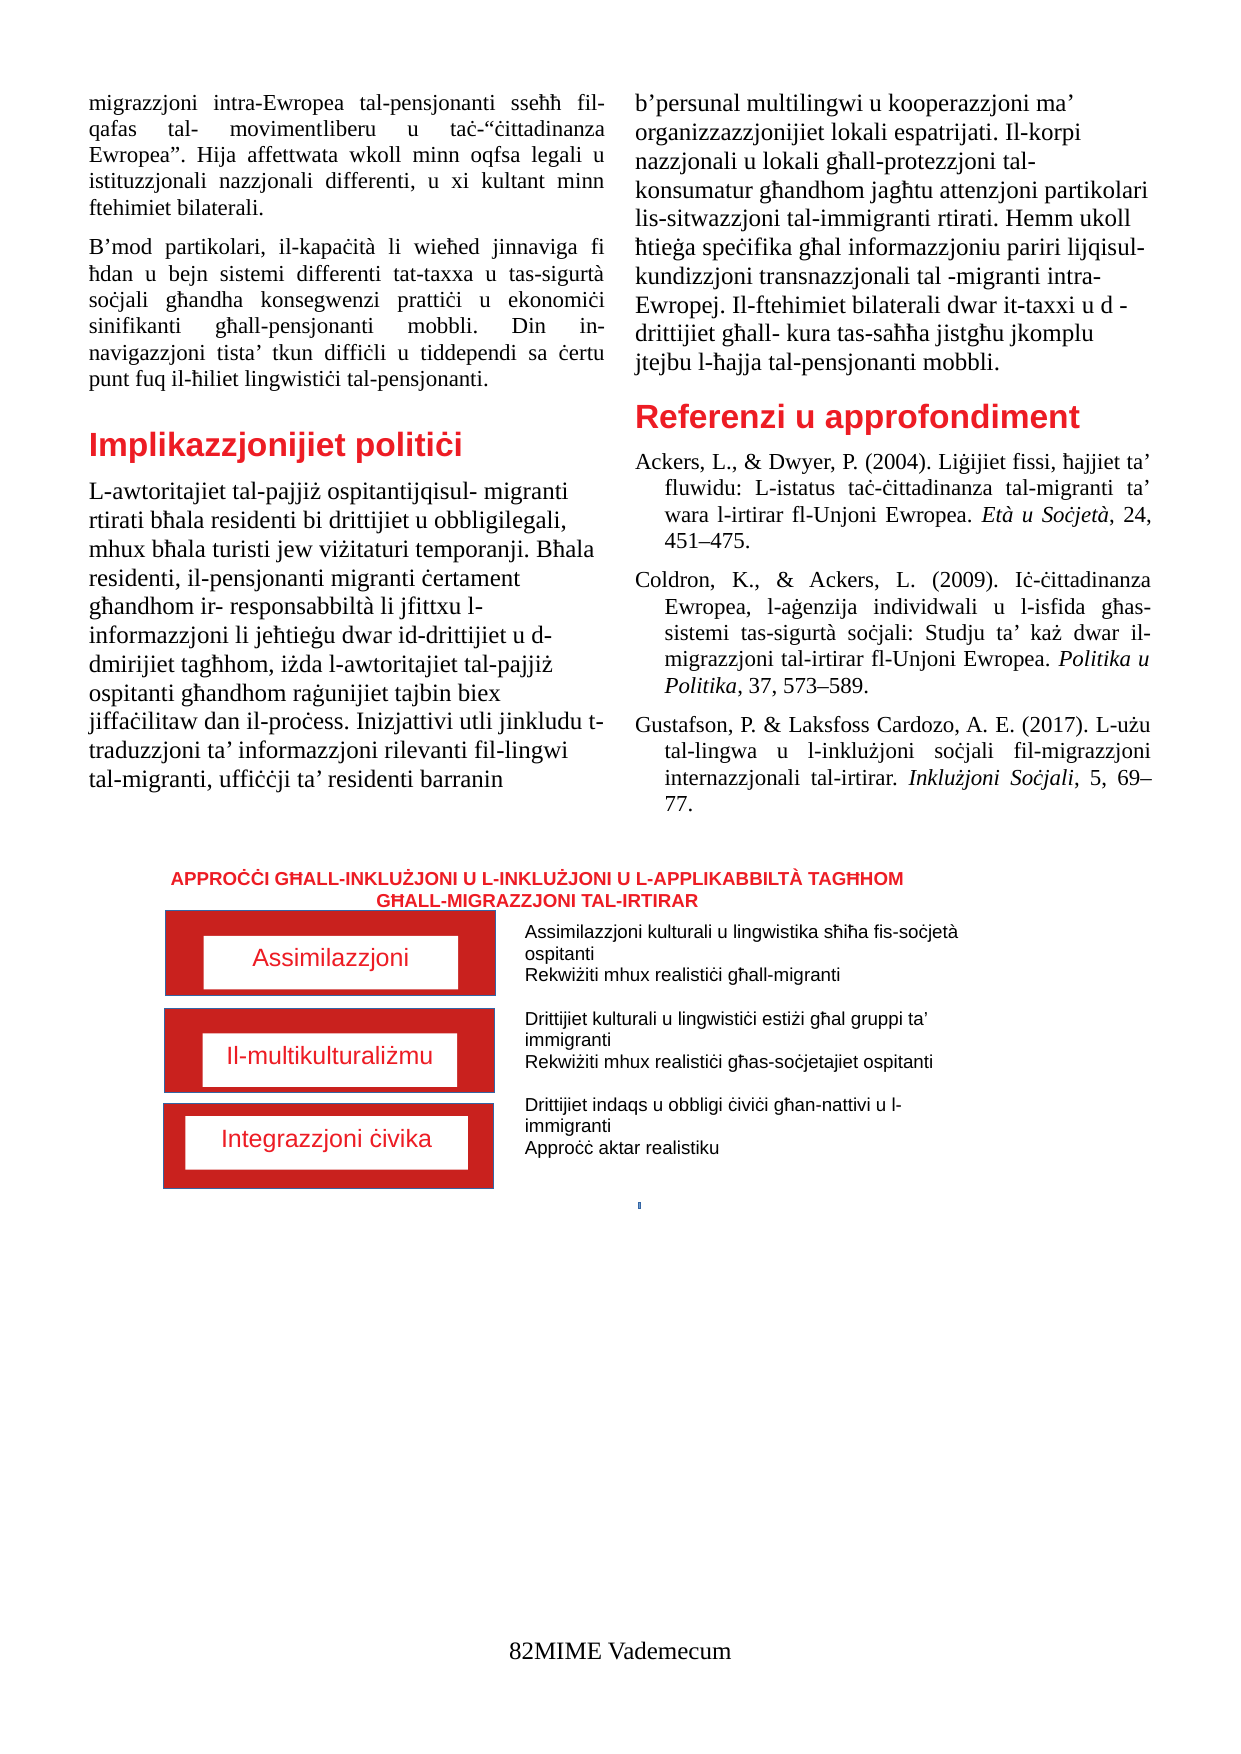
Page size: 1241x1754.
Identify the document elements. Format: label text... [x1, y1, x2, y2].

text L-awtoritajiet tal-pajjiż ospitantijqisul- migranti rtirati bħala residenti bi drittijiet u obbligilegali, mhux bħala turisti jew viżitaturi temporanji. Bħala residenti, il-pensjonanti migranti ċertament għandhom ir- responsabbiltà li jfittxu l-informazzjoni li jeħtieġu dwar id-drittijiet u d-dmirijiet tagħhom, iżda l-awtoritajiet tal-pajjiż ospitanti għandhom raġunijiet tajbin biex jiffaċilitaw dan il-proċess. Inizjattivi utli jinkludu t-traduzzjoni ta’ informazzjoni rilevanti fil-lingwi tal-migranti, uffiċċji ta’ residenti barranin [88, 476, 605, 793]
text migrazzjoni intra-Ewropea tal-pensjonanti sseħħ fil-qafas tal- movimentliberu u taċ-“ċittadinanza Ewropea”. Hija affettwata wkoll minn oqfsa legali u istituzzjonali nazzjonali differenti, u xi kultant minn ftehimiet bilaterali. [88, 88, 605, 220]
text B’mod partikolari, il-kapaċità li wieħed jinnaviga fi ħdan u bejn sistemi differenti tat-taxxa u tas-sigurtà soċjali għandha konsegwenzi prattiċi u ekonomiċi sinifikanti għall-pensjonanti mobbli. Din in-navigazzjoni tista’ tkun diffiċli u tiddependi sa ċertu punt fuq il-ħiliet lingwistiċi tal-pensjonanti. [88, 233, 605, 391]
text b’persunal multilingwi u kooperazzjoni ma’ organizzazzjonijiet lokali espatrijati. Il-korpi nazzjonali u lokali għall-protezzjoni tal-konsumatur għandhom jagħtu attenzjoni partikolari lis-sitwazzjoni tal-immigranti rtirati. Hemm ukoll ħtieġa speċifika għal informazzjoniu pariri lijqisul-kundizzjoni transnazzjonali tal -migranti intra-Ewropej. Il-ftehimiet bilaterali dwar it-taxxi u d -drittijiet għall- kura tas-saħħa jistgħu jkomplu jtejbu l-ħajja tal-pensjonanti mobbli. [635, 88, 1152, 376]
subtitle Implikazzjonijiet politiċi [88, 425, 605, 464]
text Coldron, K., & Ackers, L. (2009). Iċ-ċittadinanza Ewropea, l-aġenzija individwali u l-isfida għas-sistemi tas-sigurtà soċjali: Studju ta’ każ dwar il-migrazzjoni tal-irtirar fl-Unjoni Ewropea. Politika u Politika, 37, 573–589. [635, 566, 1152, 698]
subtitle Referenzi u approfondiment [635, 397, 1152, 436]
text Ackers, L., & Dwyer, P. (2004). Liġijiet fissi, ħajjiet ta’ fluwidu: L-istatus taċ-ċittadinanza tal-migranti ta’ wara l-irtirar fl-Unjoni Ewropea. Età u Soċjetà, 24, 451–475. [635, 448, 1152, 553]
text Gustafson, P. & Laksfoss Cardozo, A. E. (2017). L-użu tal-lingwa u l-inklużjoni soċjali fil-migrazzjoni internazzjonali tal-irtirar. Inklużjoni Soċjali, 5, 69–77. [635, 711, 1152, 817]
